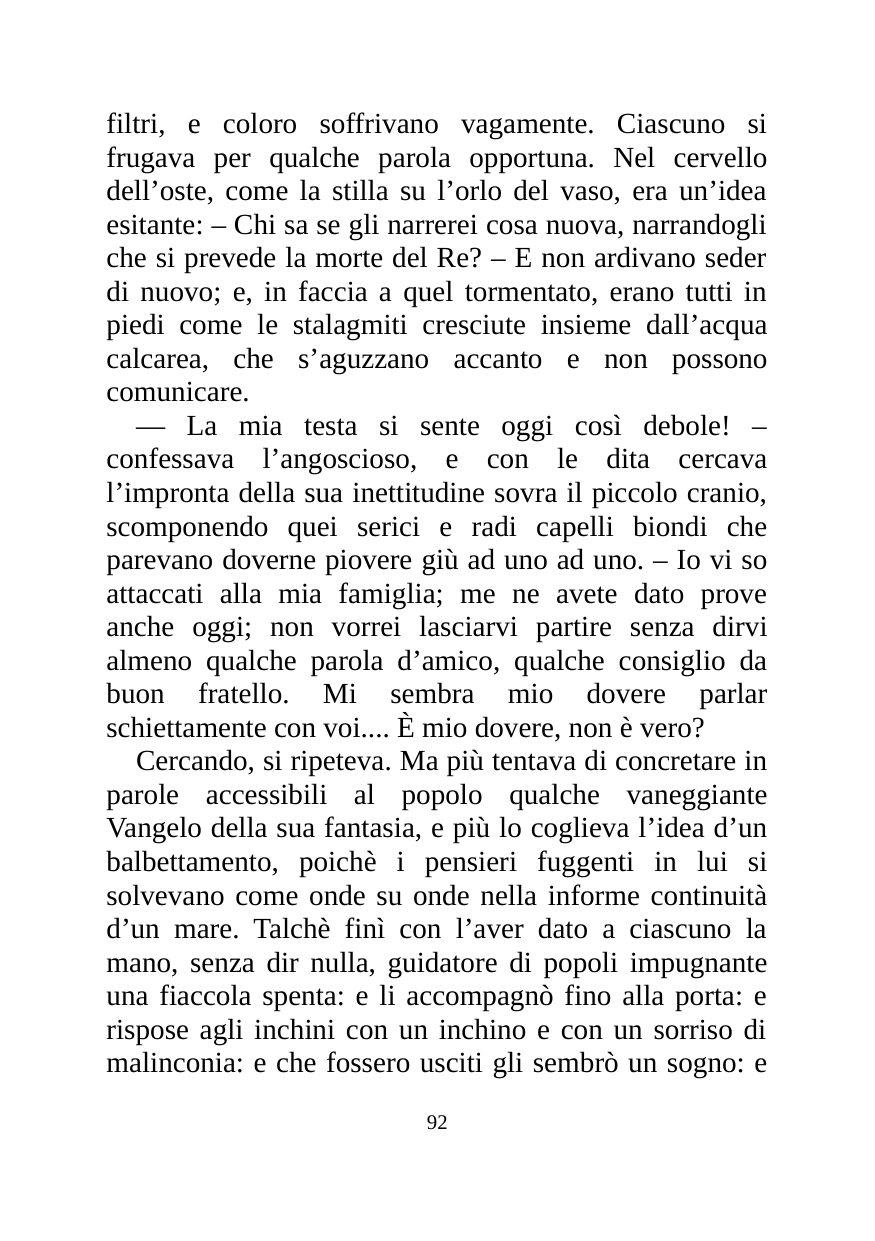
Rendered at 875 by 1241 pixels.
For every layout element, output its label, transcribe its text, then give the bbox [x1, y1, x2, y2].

text filtri, e coloro soffrivano vagamente. Ciascuno si frugava per qualche parola opportuna. Nel cervello dell’oste, come la stilla su l’orlo del vaso, era un’idea esitante: – Chi sa se gli narrerei cosa nuova, narrandogli che si prevede la morte del Re? – E non ardivano seder di nuovo; e, in faccia a quel tormentato, erano tutti in piedi come le stalagmiti cresciute insieme dall’acqua calcarea, che s’aguzzano accanto e non possono comunicare. [106, 106, 768, 408]
text Cercando, si ripeteva. Ma più tentava di concretare in parole accessibili al popolo qualche vaneggiante Vangelo della sua fantasia, e più lo coglieva l’idea d’un balbettamento, poichè i pensieri fuggenti in lui si solvevano come onde su onde nella informe continuità d’un mare. Talchè finì con l’aver dato a ciascuno la mano, senza dir nulla, guidatore di popoli impugnante una fiaccola spenta: e li accompagnò fino alla porta: e rispose agli inchini con un inchino e con un sorriso di malinconia: e che fossero usciti gli sembrò un sogno: e [106, 743, 768, 1079]
text — La mia testa si sente oggi così debole! – confessava l’angoscioso, e con le dita cercava l’impronta della sua inettitudine sovra il piccolo cranio, scomponendo quei serici e radi capelli biondi che parevano doverne piovere giù ad uno ad uno. – Io vi so attaccati alla mia famiglia; me ne avete dato prove anche oggi; non vorrei lasciarvi partire senza dirvi almeno qualche parola d’amico, qualche consiglio da buon fratello. Mi sembra mio dovere parlar schiettamente con voi.... È mio dovere, non è vero? [106, 408, 768, 743]
